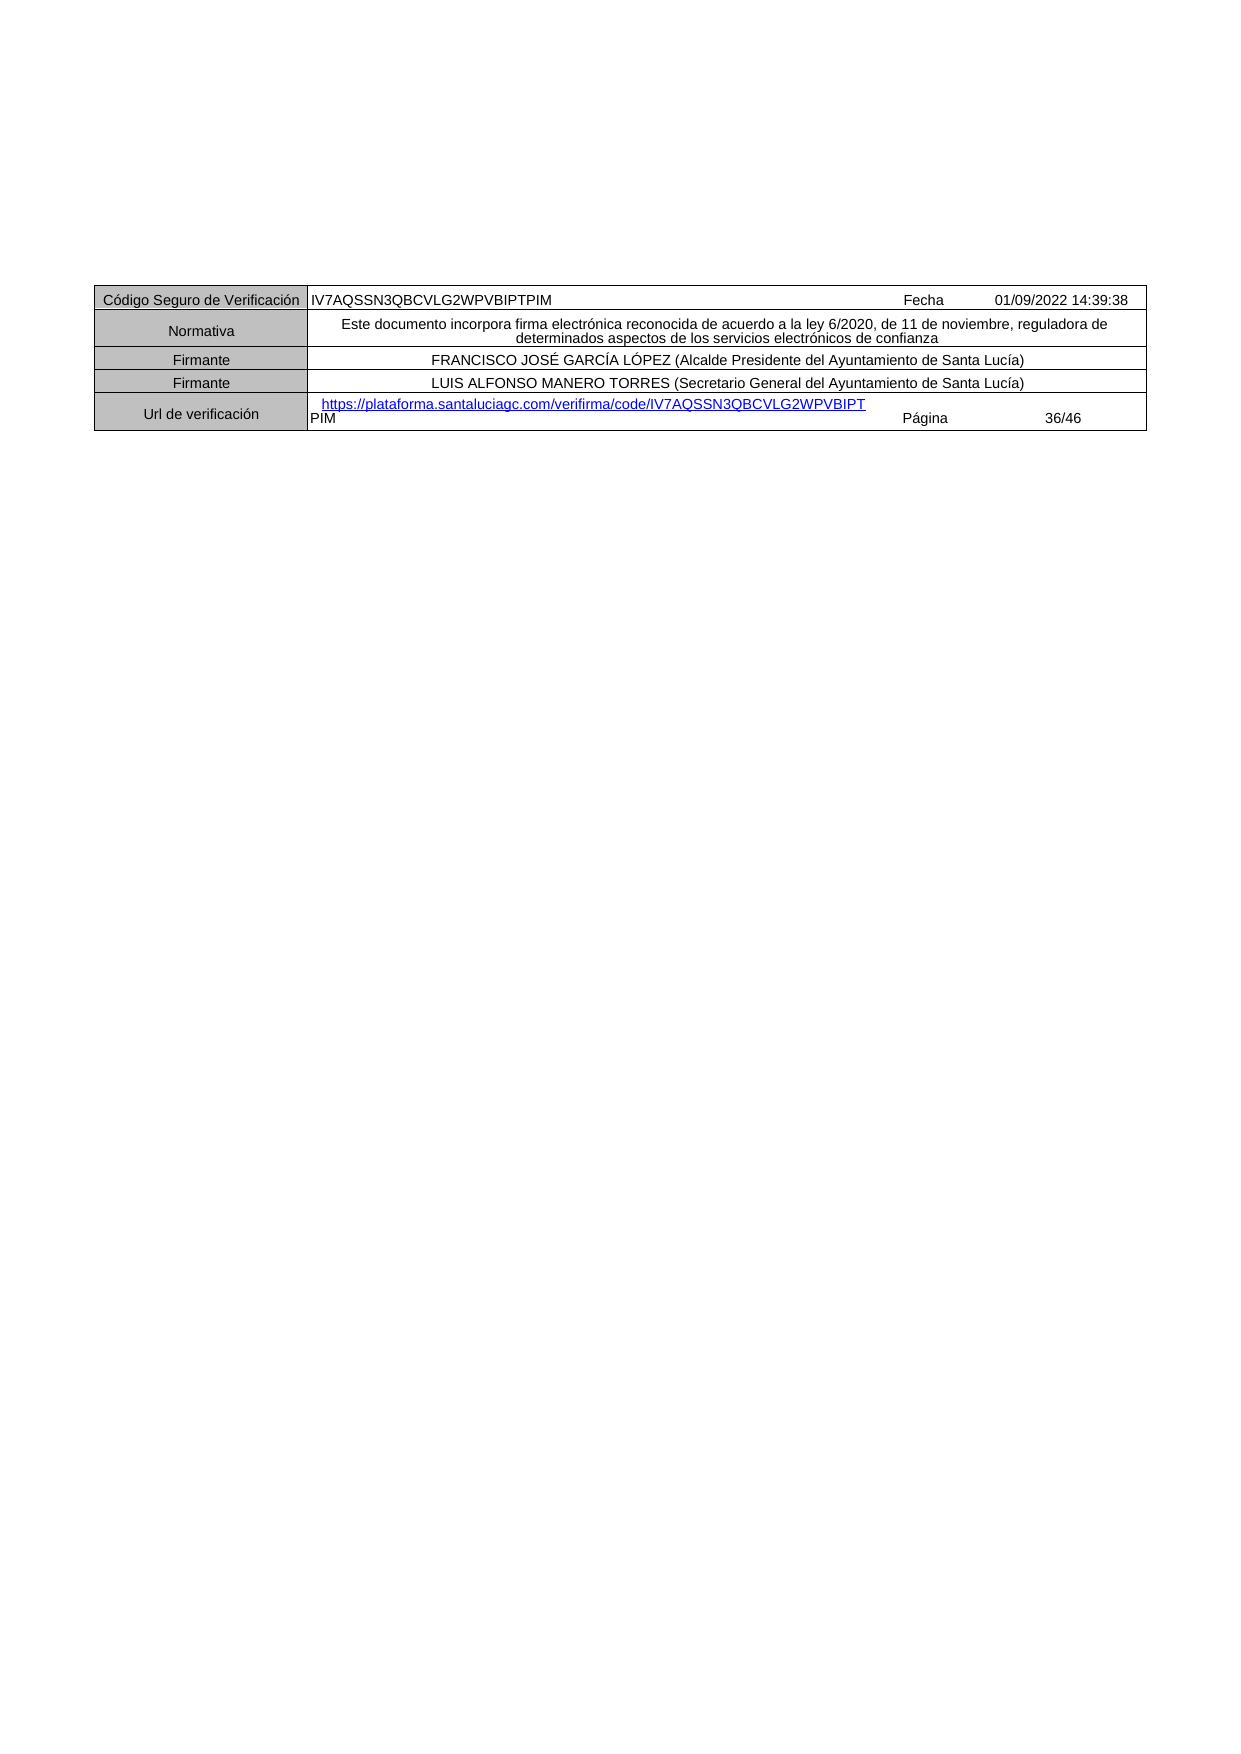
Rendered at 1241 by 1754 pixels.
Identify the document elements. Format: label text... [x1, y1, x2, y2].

table_cell LUIS ALFONSO MANERO TORRES (Secretario General del Ayuntamiento de Santa Lucía) [308, 370, 1146, 392]
table_cell Normativa [95, 310, 307, 346]
table_cell FRANCISCO JOSÉ GARCÍA LÓPEZ (Alcalde Presidente del Ayuntamiento de Santa Lucía) [308, 347, 1146, 369]
table_cell Firmante [95, 347, 307, 369]
table_cell Firmante [95, 370, 307, 392]
table_cell https://plataforma.santaluciagc.com/verifirma/code/IV7AQSSN3QBCVLG2WPVBIPT PIM Página 36/46 [308, 393, 1146, 430]
table_cell Este documento incorpora firma electrónica reconocida de acuerdo a la ley 6/2020, de 11 de noviembre, reguladora de determinados aspectos de los servicios electrónicos de confianza [308, 310, 1146, 346]
table_cell Url de verificación [95, 393, 307, 430]
table_header Código Seguro de Verificación [95, 286, 307, 308]
table_header IV7AQSSN3QBCVLG2WPVBIPTPIM Fecha 01/09/2022 14:39:38 [308, 286, 1146, 308]
